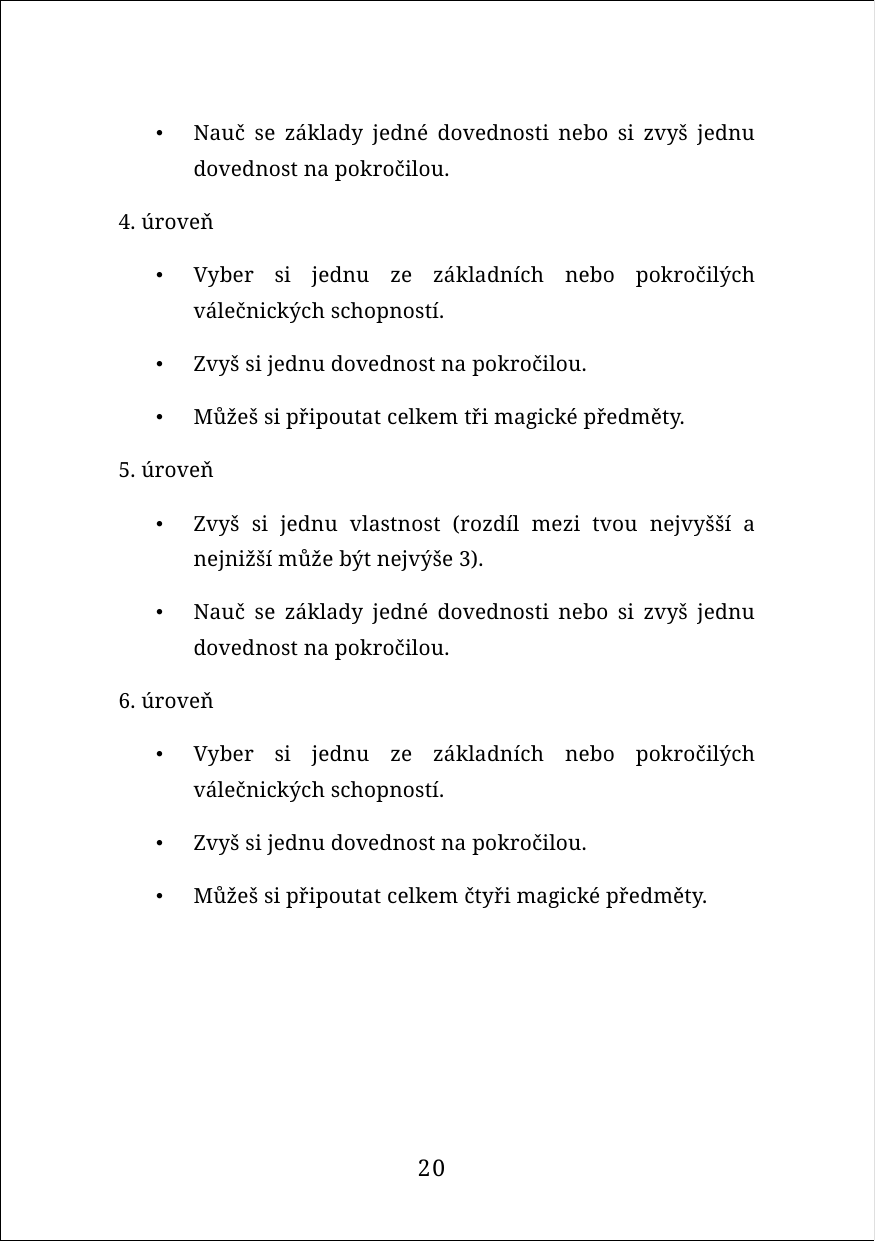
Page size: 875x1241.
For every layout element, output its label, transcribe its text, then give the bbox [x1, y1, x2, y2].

list Můžeš si připoutat celkem čtyři magické předměty. [156, 881, 756, 910]
list Vyber si jednu ze základních nebo pokročilých válečnických schopností. [156, 260, 756, 324]
list Nauč se základy jedné dovednosti nebo si zvyš jednu dovednost na pokročilou. [156, 597, 756, 661]
text 4. úroveň [118, 207, 756, 235]
list Nauč se základy jedné dovednosti nebo si zvyš jednu dovednost na pokročilou. [156, 118, 756, 182]
list Zvyš si jednu dovednost na pokročilou. [156, 349, 756, 377]
list Můžeš si připoutat celkem tři magické předměty. [156, 402, 756, 431]
text 6. úroveň [118, 686, 756, 714]
list Zvyš si jednu vlastnost (rozdíl mezi tvou nejvyšší a nejnižší může být nejvýše 3). [156, 509, 756, 573]
list Vyber si jednu ze základních nebo pokročilých válečnických schopností. [156, 739, 756, 803]
list Zvyš si jednu dovednost na pokročilou. [156, 828, 756, 857]
text 5. úroveň [118, 455, 756, 484]
